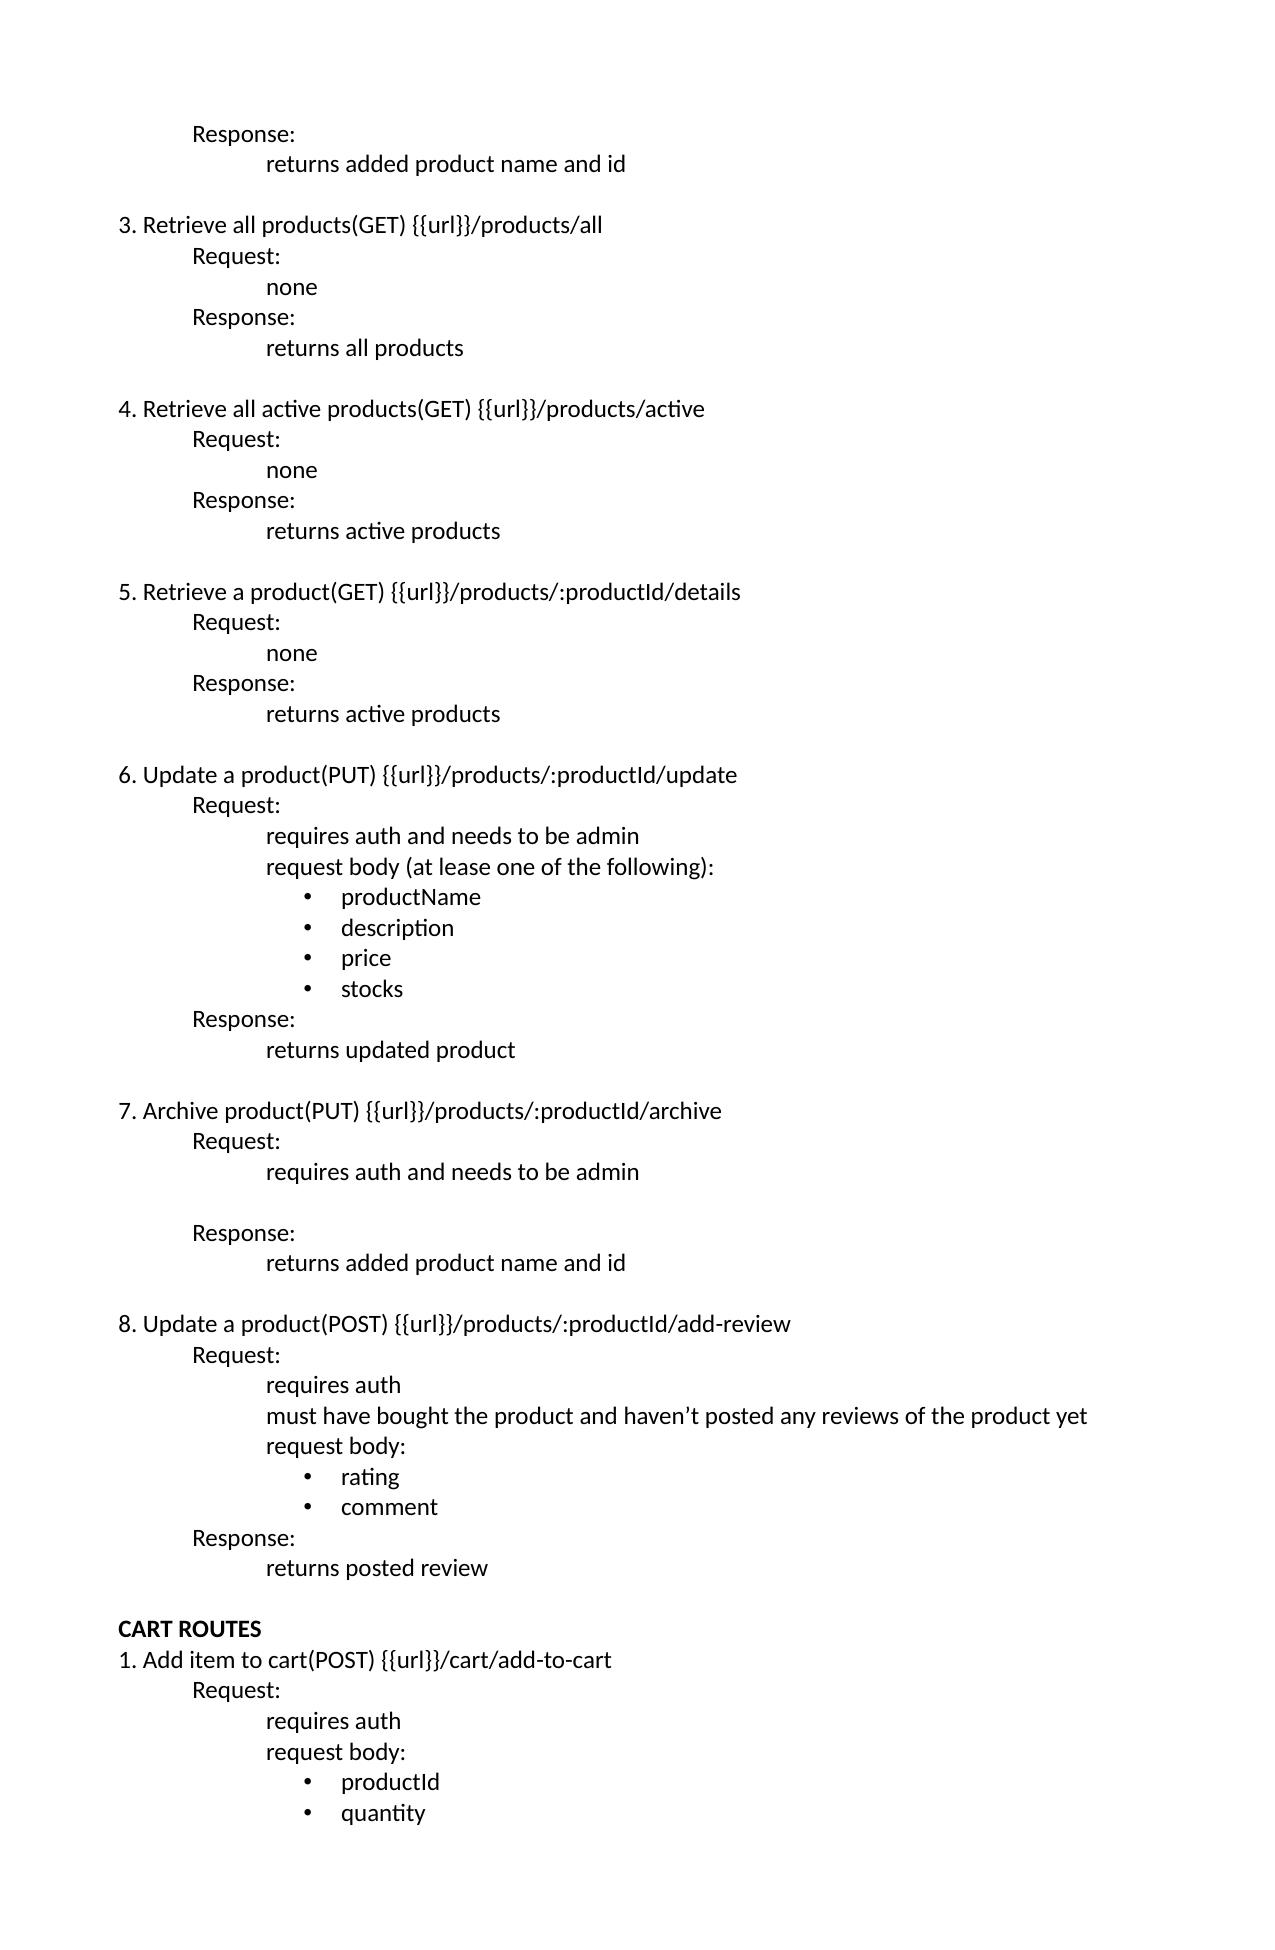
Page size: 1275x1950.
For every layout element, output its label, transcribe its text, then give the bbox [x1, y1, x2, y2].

text 4. Retrieve all active products(GET) {{url}}/products/active [118, 393, 1157, 423]
text returns updated product [192, 1034, 1157, 1064]
text must have bought the product and haven’t posted any reviews of the product yet [192, 1400, 1157, 1431]
text Request: [192, 789, 1157, 820]
text Response: [192, 1003, 1157, 1034]
text Request: [192, 240, 1157, 271]
list rating [303, 1461, 1157, 1492]
text returns added product name and id [192, 1247, 1157, 1278]
text requires auth and needs to be admin [192, 1156, 1157, 1186]
text returns posted review [192, 1553, 1157, 1583]
text Response: [192, 484, 1157, 515]
text request body (at lease one of the following): [192, 851, 1157, 881]
text returns added product name and id [192, 149, 1157, 179]
text requires auth [192, 1705, 1157, 1736]
text Response: [192, 667, 1157, 698]
text none [192, 271, 1157, 301]
text returns active products [192, 515, 1157, 545]
text Request: [192, 423, 1157, 454]
text Request: [192, 1125, 1157, 1156]
text returns all products [192, 332, 1157, 362]
text 7. Archive product(PUT) {{url}}/products/:productId/archive [118, 1095, 1157, 1125]
text 3. Retrieve all products(GET) {{url}}/products/all [118, 210, 1157, 240]
text 5. Retrieve a product(GET) {{url}}/products/:productId/details [118, 576, 1157, 606]
list comment [303, 1492, 1157, 1522]
list quantity [303, 1797, 1157, 1827]
text Response: [192, 301, 1157, 332]
list stocks [303, 973, 1157, 1003]
text request body: [192, 1736, 1157, 1766]
text 8. Update a product(POST) {{url}}/products/:productId/add-review [118, 1308, 1157, 1339]
list productId [303, 1766, 1157, 1797]
list description [303, 912, 1157, 942]
text Response: [192, 1522, 1157, 1553]
text 6. Update a product(PUT) {{url}}/products/:productId/update [118, 759, 1157, 789]
text CART ROUTES [118, 1614, 1157, 1644]
text requires auth [192, 1369, 1157, 1400]
list price [303, 942, 1157, 973]
text Request: [192, 1675, 1157, 1705]
text none [192, 454, 1157, 484]
text Request: [192, 606, 1157, 637]
list productName [303, 881, 1157, 912]
text Response: [192, 1217, 1157, 1247]
text 1. Add item to cart(POST) {{url}}/cart/add-to-cart [118, 1644, 1157, 1675]
text none [192, 637, 1157, 667]
text request body: [192, 1431, 1157, 1461]
text Response: [192, 118, 1157, 149]
text Request: [192, 1339, 1157, 1369]
text returns active products [192, 698, 1157, 728]
text requires auth and needs to be admin [192, 820, 1157, 851]
